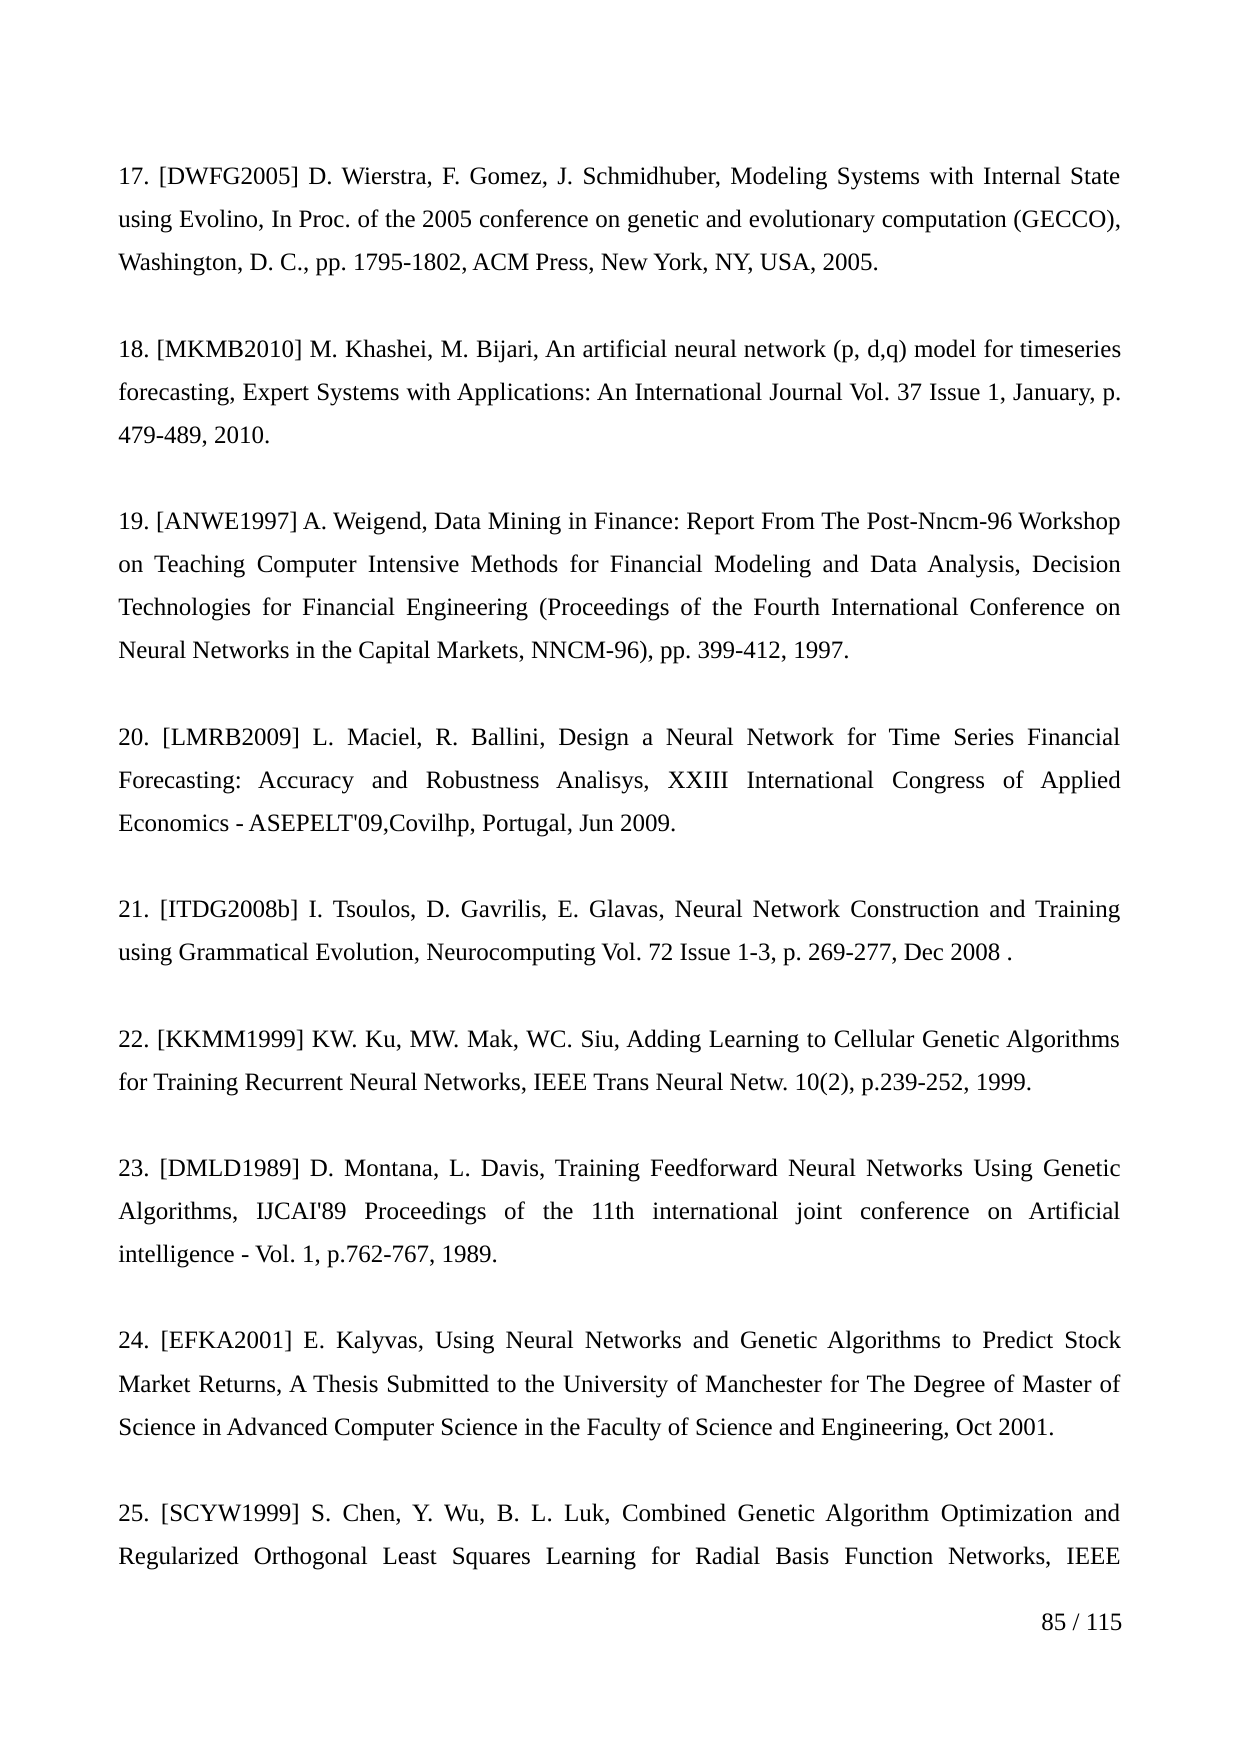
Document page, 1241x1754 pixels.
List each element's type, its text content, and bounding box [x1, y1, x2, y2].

text 21. [ITDG2008b] I. Tsoulos, D. Gavrilis, E. Glavas, Neural Network Construction and Training using Grammatical Evolution, Neurocomputing Vol. 72 Issue 1-3, p. 269-277, Dec 2008 . [118, 894, 1122, 966]
text 25. [SCYW1999] S. Chen, Y. Wu, B. L. Luk, Combined Genetic Algorithm Optimization and Regularized Orthogonal Least Squares Learning for Radial Basis Function Networks, IEEE [118, 1498, 1122, 1570]
text 23. [DMLD1989] D. Montana, L. Davis, Training Feedforward Neural Networks Using Genetic Algorithms, IJCAI'89 Proceedings of the 11th international joint conference on Artificial intelligence - Vol. 1, p.762-767, 1989. [118, 1153, 1122, 1268]
text 22. [KKMM1999] KW. Ku, MW. Mak, WC. Siu, Adding Learning to Cellular Genetic Algorithms for Training Recurrent Neural Networks, IEEE Trans Neural Netw. 10(2), p.239-252, 1999. [118, 1024, 1122, 1096]
text 19. [ANWE1997] A. Weigend, Data Mining in Finance: Report From The Post-Nncm-96 Workshop on Teaching Computer Intensive Methods for Financial Modeling and Data Analysis, Decision Technologies for Financial Engineering (Proceedings of the Fourth International Conference on Neural Networks in the Capital Markets, NNCM-96), pp. 399-412, 1997. [118, 506, 1122, 664]
text 20. [LMRB2009] L. Maciel, R. Ballini, Design a Neural Network for Time Series Financial Forecasting: Accuracy and Robustness Analisys, XXIII International Congress of Applied Economics - ASEPELT'09,Covilhp, Portugal, Jun 2009. [118, 722, 1122, 837]
text 18. [MKMB2010] M. Khashei, M. Bijari, An artificial neural network (p, d,q) model for timeseries forecasting, Expert Systems with Applications: An International Journal Vol. 37 Issue 1, January, p. 479-489, 2010. [118, 334, 1122, 449]
text 17. [DWFG2005] D. Wierstra, F. Gomez, J. Schmidhuber, Modeling Systems with Internal State using Evolino, In Proc. of the 2005 conference on genetic and evolutionary computation (GECCO), Washington, D. C., pp. 1795-1802, ACM Press, New York, NY, USA, 2005. [118, 161, 1122, 276]
text 24. [EFKA2001] E. Kalyvas, Using Neural Networks and Genetic Algorithms to Predict Stock Market Returns, A Thesis Submitted to the University of Manchester for The Degree of Master of Science in Advanced Computer Science in the Faculty of Science and Engineering, Oct 2001. [118, 1326, 1122, 1441]
